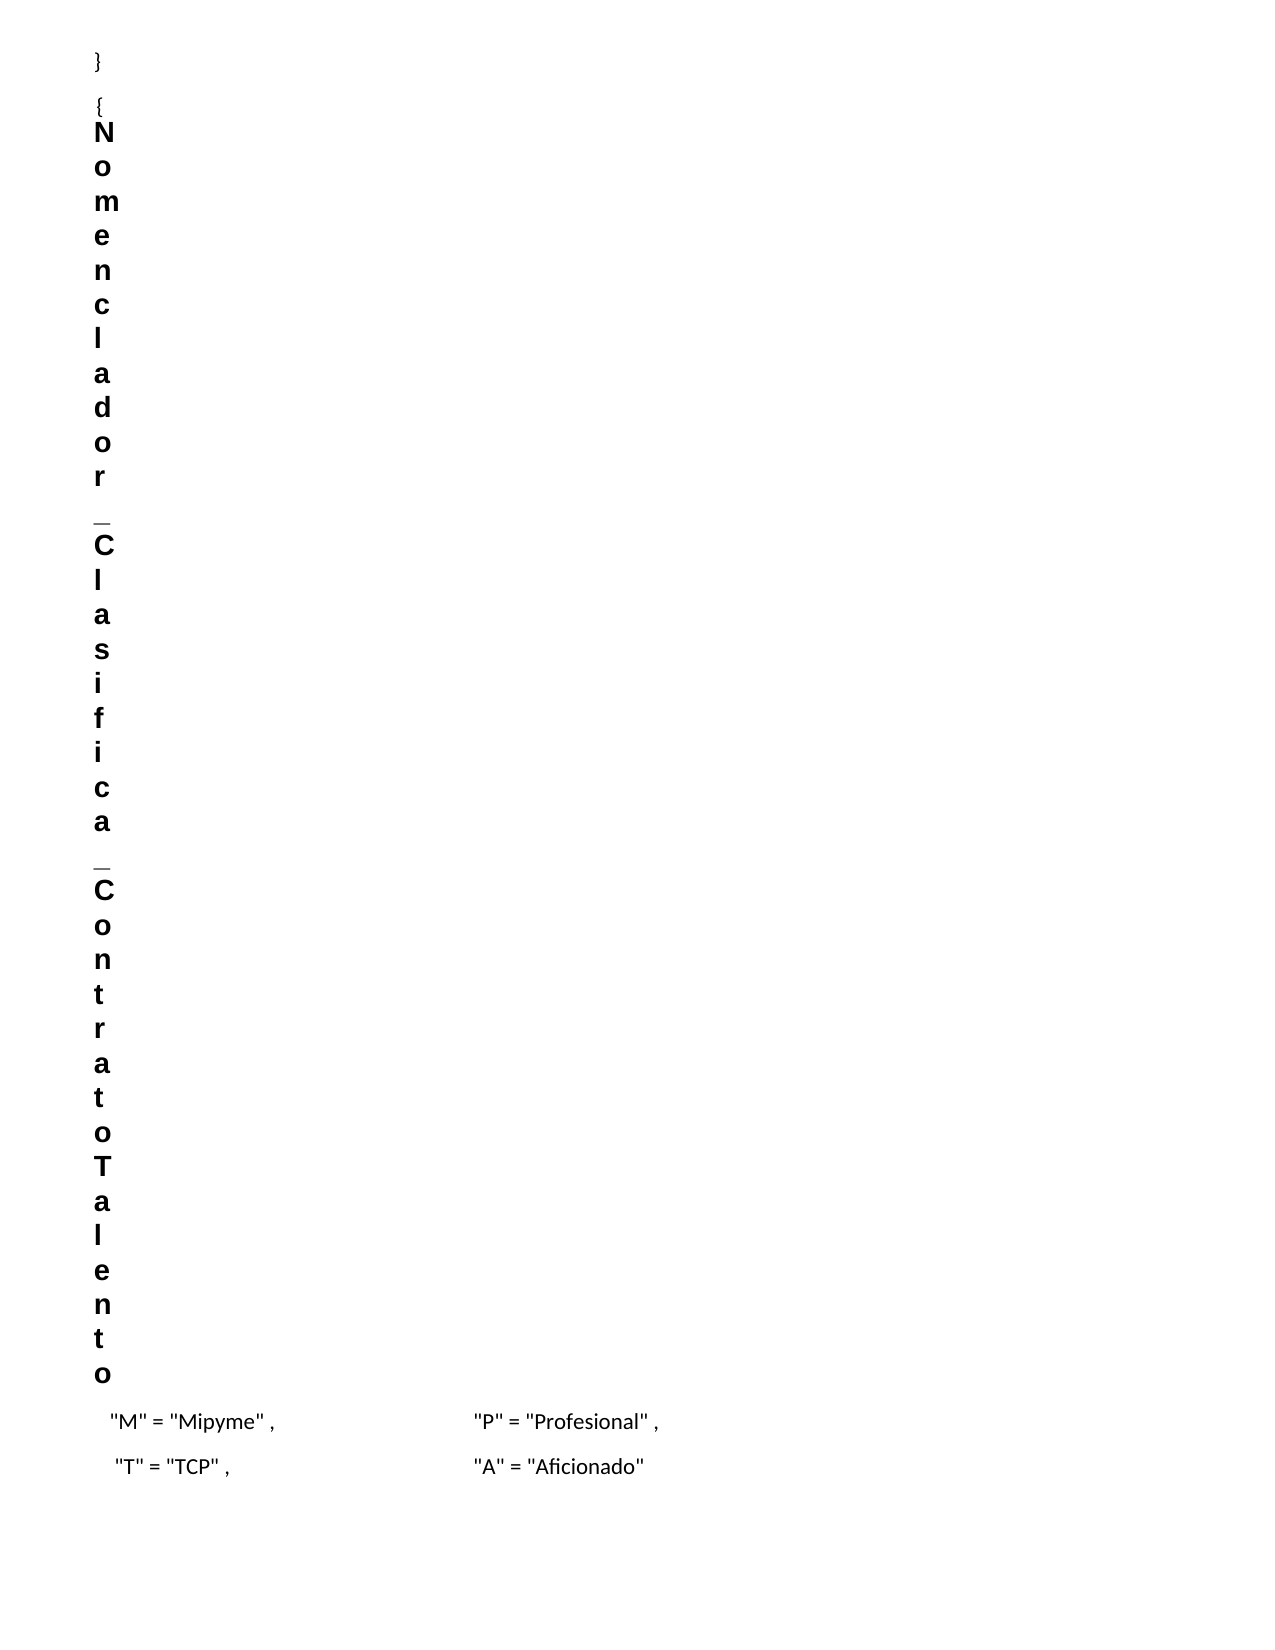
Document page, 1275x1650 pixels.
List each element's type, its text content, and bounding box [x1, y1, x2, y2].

text "A" = "Aficionado" [452, 1452, 766, 1481]
text "P" = "Profesional" , [452, 1407, 766, 1435]
text } [94, 47, 1125, 75]
text "M" = "Mipyme" , [94, 1407, 422, 1435]
text { [94, 92, 1125, 1389]
text "T" = "TCP" , [94, 1452, 422, 1481]
